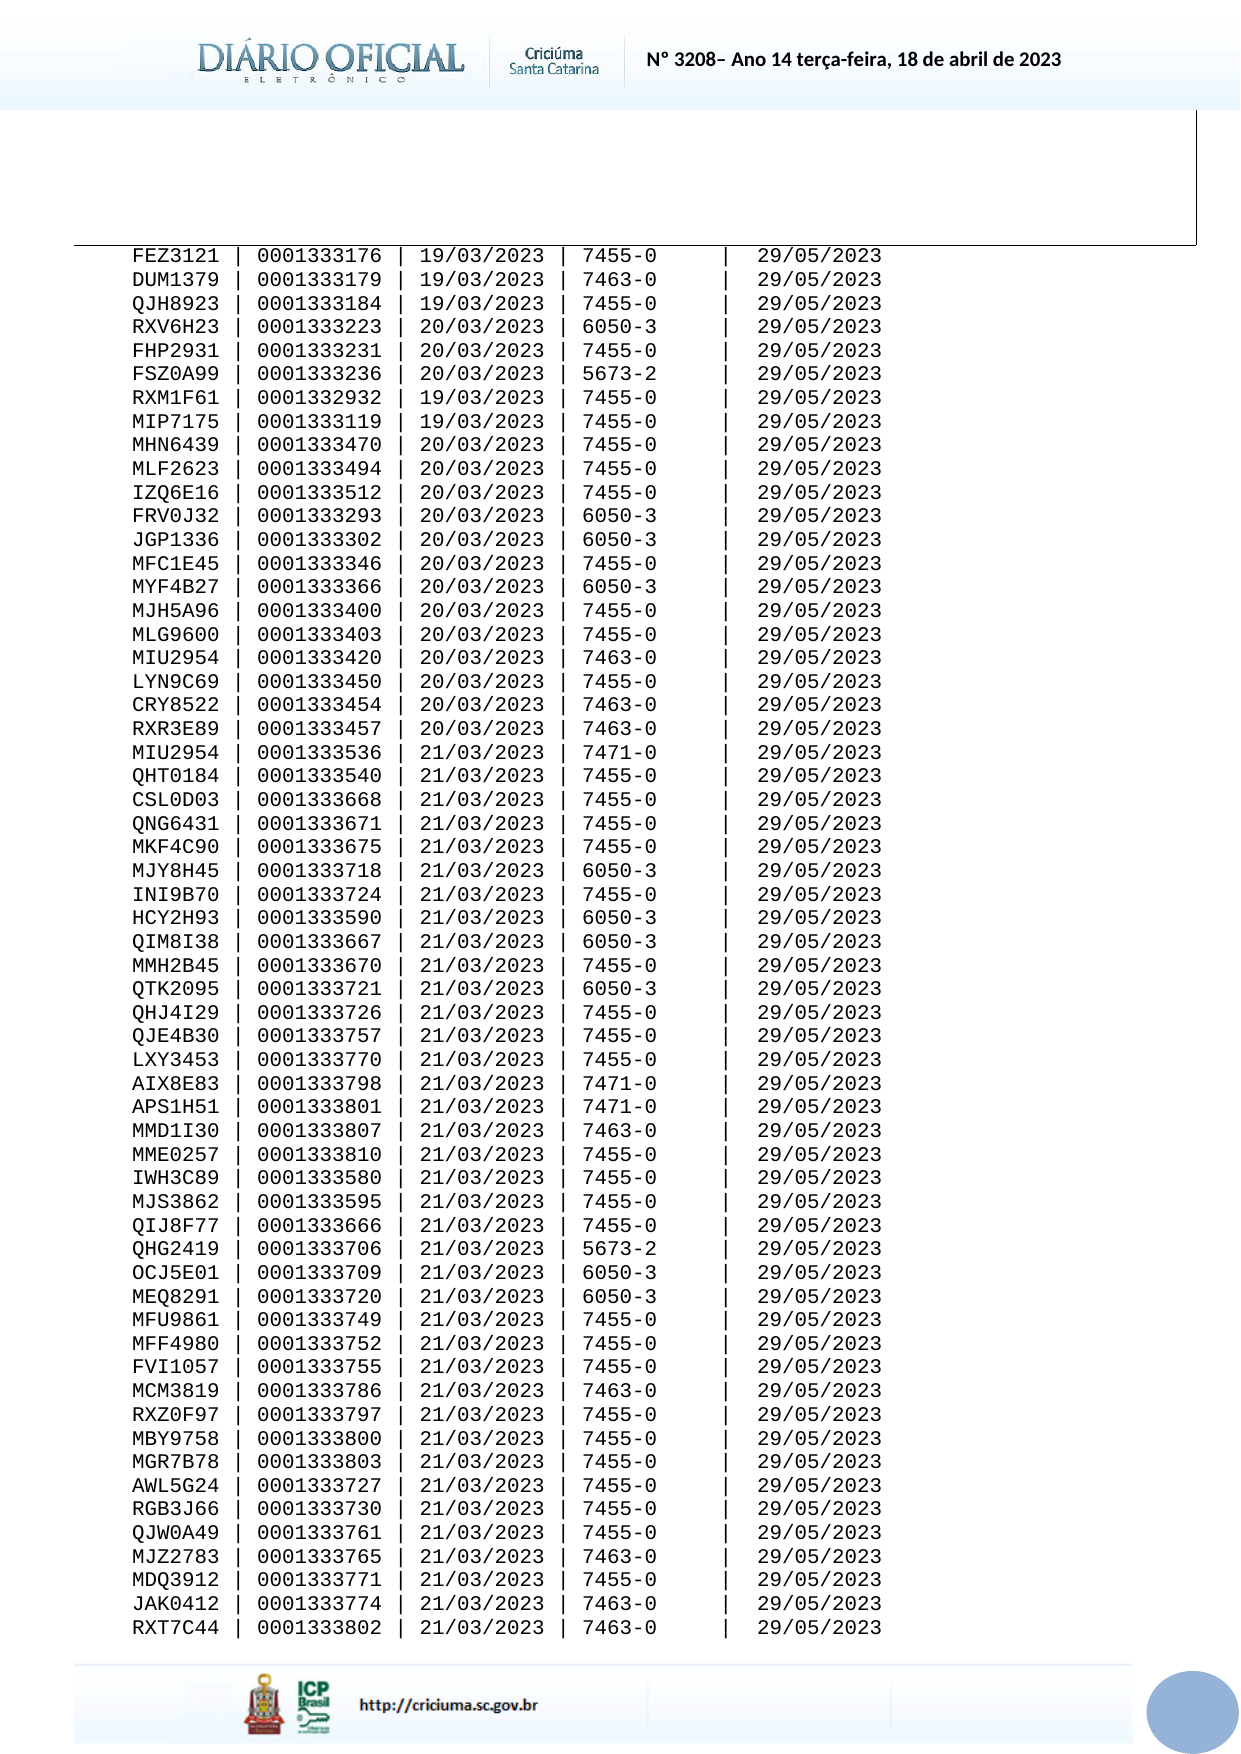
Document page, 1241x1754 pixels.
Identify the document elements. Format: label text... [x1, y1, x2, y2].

text LXY3453 | 0001333770 | 21/03/2023 | 7455-0 | 29/05/2023 [44, 1049, 1196, 1073]
text RXZ0F97 | 0001333797 | 21/03/2023 | 7455-0 | 29/05/2023 [44, 1404, 1196, 1427]
text MIU2954 | 0001333536 | 21/03/2023 | 7471-0 | 29/05/2023 [44, 742, 1196, 765]
text MJH5A96 | 0001333400 | 20/03/2023 | 7455-0 | 29/05/2023 [44, 600, 1196, 623]
text INI9B70 | 0001333724 | 21/03/2023 | 7455-0 | 29/05/2023 [44, 884, 1196, 907]
text RXR3E89 | 0001333457 | 20/03/2023 | 7463-0 | 29/05/2023 [44, 718, 1196, 742]
text MGR7B78 | 0001333803 | 21/03/2023 | 7455-0 | 29/05/2023 [44, 1451, 1196, 1475]
text MLF2623 | 0001333494 | 20/03/2023 | 7455-0 | 29/05/2023 [44, 458, 1196, 482]
text MBY9758 | 0001333800 | 21/03/2023 | 7455-0 | 29/05/2023 [44, 1427, 1196, 1451]
text IZQ6E16 | 0001333512 | 20/03/2023 | 7455-0 | 29/05/2023 [44, 482, 1196, 505]
text CRY8522 | 0001333454 | 20/03/2023 | 7463-0 | 29/05/2023 [44, 694, 1196, 718]
text FSZ0A99 | 0001333236 | 20/03/2023 | 5673-2 | 29/05/2023 [44, 363, 1196, 387]
text DUM1379 | 0001333179 | 19/03/2023 | 7463-0 | 29/05/2023 [44, 269, 1196, 292]
text HCY2H93 | 0001333590 | 21/03/2023 | 6050-3 | 29/05/2023 [44, 907, 1196, 931]
text MFU9861 | 0001333749 | 21/03/2023 | 7455-0 | 29/05/2023 [44, 1309, 1196, 1333]
text QJE4B30 | 0001333757 | 21/03/2023 | 7455-0 | 29/05/2023 [44, 1026, 1196, 1049]
text QIJ8F77 | 0001333666 | 21/03/2023 | 7455-0 | 29/05/2023 [44, 1215, 1196, 1238]
text MJS3862 | 0001333595 | 21/03/2023 | 7455-0 | 29/05/2023 [44, 1191, 1196, 1215]
text QTK2095 | 0001333721 | 21/03/2023 | 6050-3 | 29/05/2023 [44, 978, 1196, 1002]
text RGB3J66 | 0001333730 | 21/03/2023 | 7455-0 | 29/05/2023 [44, 1498, 1196, 1522]
text MFC1E45 | 0001333346 | 20/03/2023 | 7455-0 | 29/05/2023 [44, 553, 1196, 576]
text JGP1336 | 0001333302 | 20/03/2023 | 6050-3 | 29/05/2023 [44, 529, 1196, 553]
text MHN6439 | 0001333470 | 20/03/2023 | 7455-0 | 29/05/2023 [44, 434, 1196, 458]
text JAK0412 | 0001333774 | 21/03/2023 | 7463-0 | 29/05/2023 [44, 1593, 1196, 1617]
text RXT7C44 | 0001333802 | 21/03/2023 | 7463-0 | 29/05/2023 [44, 1617, 1196, 1640]
text MMD1I30 | 0001333807 | 21/03/2023 | 7463-0 | 29/05/2023 [44, 1120, 1196, 1144]
text MIU2954 | 0001333420 | 20/03/2023 | 7463-0 | 29/05/2023 [44, 647, 1196, 671]
text MDQ3912 | 0001333771 | 21/03/2023 | 7455-0 | 29/05/2023 [44, 1569, 1196, 1593]
text MYF4B27 | 0001333366 | 20/03/2023 | 6050-3 | 29/05/2023 [44, 576, 1196, 600]
text MEQ8291 | 0001333720 | 21/03/2023 | 6050-3 | 29/05/2023 [44, 1286, 1196, 1309]
text RXM1F61 | 0001332932 | 19/03/2023 | 7455-0 | 29/05/2023 [44, 387, 1196, 411]
text FEZ3121 | 0001333176 | 19/03/2023 | 7455-0 | 29/05/2023 [44, 245, 1196, 269]
text OCJ5E01 | 0001333709 | 21/03/2023 | 6050-3 | 29/05/2023 [44, 1262, 1196, 1286]
text QHT0184 | 0001333540 | 21/03/2023 | 7455-0 | 29/05/2023 [44, 765, 1196, 789]
text MIP7175 | 0001333119 | 19/03/2023 | 7455-0 | 29/05/2023 [44, 411, 1196, 434]
text APS1H51 | 0001333801 | 21/03/2023 | 7471-0 | 29/05/2023 [44, 1096, 1196, 1120]
text QHJ4I29 | 0001333726 | 21/03/2023 | 7455-0 | 29/05/2023 [44, 1002, 1196, 1026]
text MLG9600 | 0001333403 | 20/03/2023 | 7455-0 | 29/05/2023 [44, 623, 1196, 647]
text AIX8E83 | 0001333798 | 21/03/2023 | 7471-0 | 29/05/2023 [44, 1073, 1196, 1096]
text MME0257 | 0001333810 | 21/03/2023 | 7455-0 | 29/05/2023 [44, 1144, 1196, 1167]
text FRV0J32 | 0001333293 | 20/03/2023 | 6050-3 | 29/05/2023 [44, 505, 1196, 529]
text MMH2B45 | 0001333670 | 21/03/2023 | 7455-0 | 29/05/2023 [44, 954, 1196, 978]
text RXV6H23 | 0001333223 | 20/03/2023 | 6050-3 | 29/05/2023 [44, 316, 1196, 340]
text LYN9C69 | 0001333450 | 20/03/2023 | 7455-0 | 29/05/2023 [44, 671, 1196, 694]
text MFF4980 | 0001333752 | 21/03/2023 | 7455-0 | 29/05/2023 [44, 1333, 1196, 1357]
text FVI1057 | 0001333755 | 21/03/2023 | 7455-0 | 29/05/2023 [44, 1357, 1196, 1380]
text MCM3819 | 0001333786 | 21/03/2023 | 7463-0 | 29/05/2023 [44, 1380, 1196, 1404]
text MKF4C90 | 0001333675 | 21/03/2023 | 7455-0 | 29/05/2023 [44, 836, 1196, 860]
text IWH3C89 | 0001333580 | 21/03/2023 | 7455-0 | 29/05/2023 [44, 1167, 1196, 1191]
text QJH8923 | 0001333184 | 19/03/2023 | 7455-0 | 29/05/2023 [44, 292, 1196, 316]
text QNG6431 | 0001333671 | 21/03/2023 | 7455-0 | 29/05/2023 [44, 813, 1196, 836]
text FHP2931 | 0001333231 | 20/03/2023 | 7455-0 | 29/05/2023 [44, 340, 1196, 363]
text QIM8I38 | 0001333667 | 21/03/2023 | 6050-3 | 29/05/2023 [44, 931, 1196, 954]
text MJY8H45 | 0001333718 | 21/03/2023 | 6050-3 | 29/05/2023 [44, 860, 1196, 884]
text AWL5G24 | 0001333727 | 21/03/2023 | 7455-0 | 29/05/2023 [44, 1475, 1196, 1498]
text QHG2419 | 0001333706 | 21/03/2023 | 5673-2 | 29/05/2023 [44, 1238, 1196, 1262]
text CSL0D03 | 0001333668 | 21/03/2023 | 7455-0 | 29/05/2023 [44, 789, 1196, 813]
text MJZ2783 | 0001333765 | 21/03/2023 | 7463-0 | 29/05/2023 [44, 1546, 1196, 1569]
text QJW0A49 | 0001333761 | 21/03/2023 | 7455-0 | 29/05/2023 [44, 1522, 1196, 1546]
